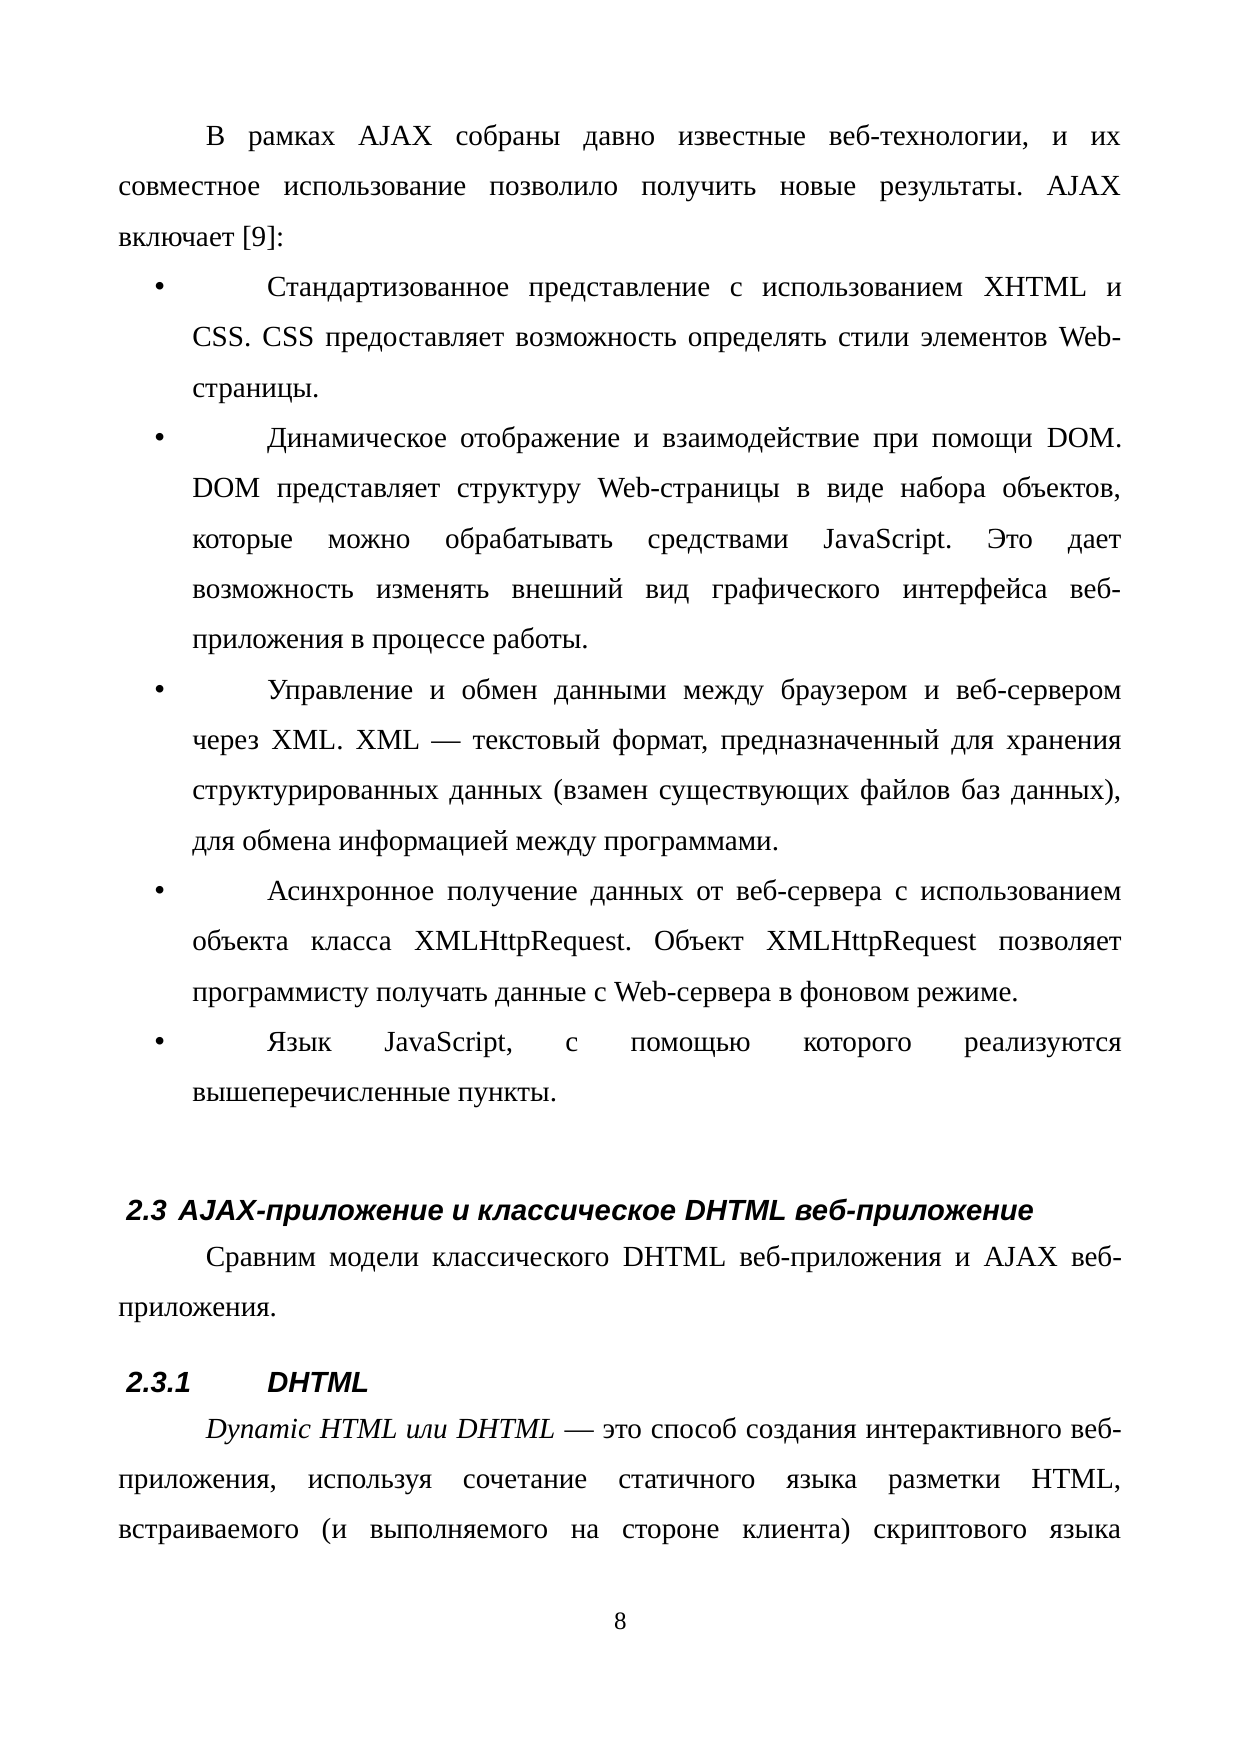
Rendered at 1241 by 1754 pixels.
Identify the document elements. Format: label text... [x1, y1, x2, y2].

text В рамках AJAX собраны давно известные веб-технологии, и их совместное использование позволило получить новые результаты. AJAX включает [9]: [118, 118, 1122, 252]
text Dynamic HTML или DHTML — это способ создания интерактивного веб-приложения, используя сочетание статичного языка разметки HTML, встраиваемого (и выполняемого на стороне клиента) скриптового языка [118, 1411, 1122, 1545]
list Динамическое отображение и взаимодействие при помощи DOM. DOM представляет структуру Web-страницы в виде набора объектов, которые можно обрабатывать средствами JavaScript. Это дает возможность изменять внешний вид графического интерфейса веб-приложения в процессе работы. [154, 420, 1122, 655]
list Управление и обмен данными между браузером и веб-сервером через XML. XML — текстовый формат, предназначенный для хранения структурированных данных (взамен существующих файлов баз данных), для обмена информацией между программами. [154, 672, 1122, 856]
list Стандартизованное представление с использованием XHTML и CSS. CSS предоставляет возможность определять стили элементов Web-страницы. [154, 269, 1122, 403]
list Язык JavaScript, с помощью которого реализуются вышеперечисленные пункты. [154, 1024, 1122, 1108]
list Асинхронное получение данных от веб-сервера с использованием объекта класса XMLHttpRequest. Объект XMLHttpRequest позволяет программисту получать данные с Web-сервера в фоновом режиме. [154, 873, 1122, 1007]
subtitle DHTML [118, 1365, 1122, 1398]
subtitle AJAX-приложение и классическое DHTML веб-приложение [118, 1193, 1122, 1227]
text Сравним модели классического DHTML веб-приложения и AJAX веб-приложения. [118, 1239, 1122, 1323]
